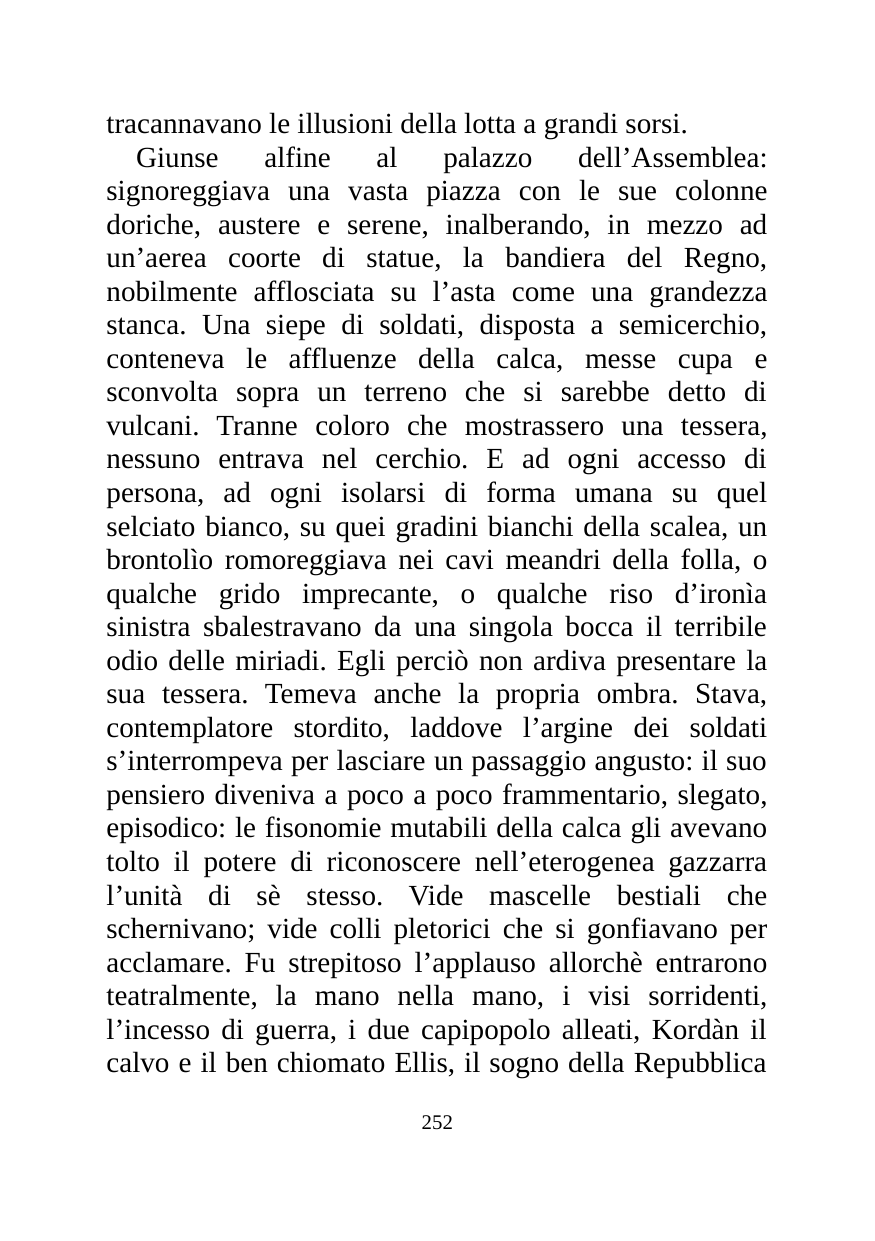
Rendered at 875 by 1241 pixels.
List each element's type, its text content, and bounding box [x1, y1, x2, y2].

text tracannavano le illusioni della lotta a grandi sorsi. [106, 106, 768, 140]
text Giunse alfine al palazzo dell’Assemblea: signoreggiava una vasta piazza con le sue colonne doriche, austere e serene, inalberando, in mezzo ad un’aerea coorte di statue, la bandiera del Regno, nobilmente afflosciata su l’asta come una grandezza stanca. Una siepe di soldati, disposta a semicerchio, conteneva le affluenze della calca, messe cupa e sconvolta sopra un terreno che si sarebbe detto di vulcani. Tranne coloro che mostrassero una tessera, nessuno entrava nel cerchio. E ad ogni accesso di persona, ad ogni isolarsi di forma umana su quel selciato bianco, su quei gradini bianchi della scalea, un brontolìo romoreggiava nei cavi meandri della folla, o qualche grido imprecante, o qualche riso d’ironìa sinistra sbalestravano da una singola bocca il terribile odio delle miriadi. Egli perciò non ardiva presentare la sua tessera. Temeva anche la propria ombra. Stava, contemplatore stordito, laddove l’argine dei soldati s’interrompeva per lasciare un passaggio angusto: il suo pensiero diveniva a poco a poco frammentario, slegato, episodico: le fisonomie mutabili della calca gli avevano tolto il potere di riconoscere nell’eterogenea gazzarra l’unità di sè stesso. Vide mascelle bestiali che schernivano; vide colli pletorici che si gonfiavano per acclamare. Fu strepitoso l’applauso allorchè entrarono teatralmente, la mano nella mano, i visi sorridenti, l’incesso di guerra, i due capipopolo alleati, Kordàn il calvo e il ben chiomato Ellis, il sogno della Repubblica [106, 140, 768, 1079]
